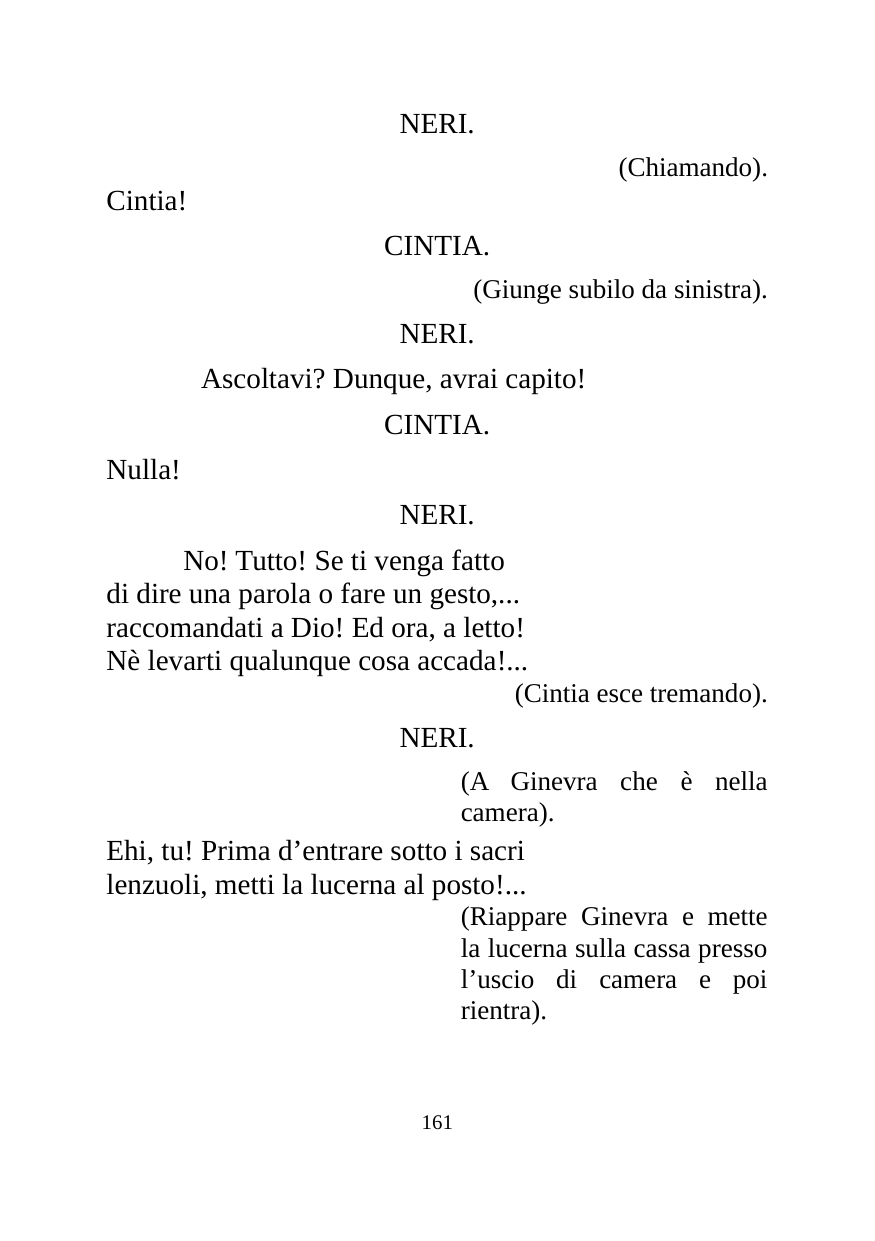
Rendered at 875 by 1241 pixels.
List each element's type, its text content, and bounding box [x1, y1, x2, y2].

text NERI. [106, 106, 768, 140]
text (Chiamando). [77, 152, 768, 183]
text NERI. [106, 497, 768, 531]
text CINTIA. [106, 407, 768, 440]
text No! Tutto! Se ti venga fatto di dire una parola o fare un gesto,... raccomandati a Dio! Ed ora, a letto! Nè levarti qualunque cosa accada!... [106, 543, 768, 677]
text Ehi, tu! Prima d’entrare sotto i sacri lenzuoli, metti la lucerna al posto!... [106, 833, 768, 901]
text (Riappare Ginevra e mette la lucerna sulla cassa presso l’uscio di camera e poi rientra). [461, 901, 768, 1025]
text (A Ginevra che è nella camera). [461, 765, 768, 827]
text (Giunge subilo da sinistra). [77, 273, 768, 304]
text (Cintia esce tremando). [77, 677, 768, 708]
text NERI. [106, 316, 768, 350]
text NERI. [106, 720, 768, 753]
text CINTIA. [106, 228, 768, 262]
text Ascoltavi? Dunque, avrai capito! [106, 362, 768, 395]
text Nulla! [106, 452, 768, 486]
text Cintia! [106, 183, 768, 216]
